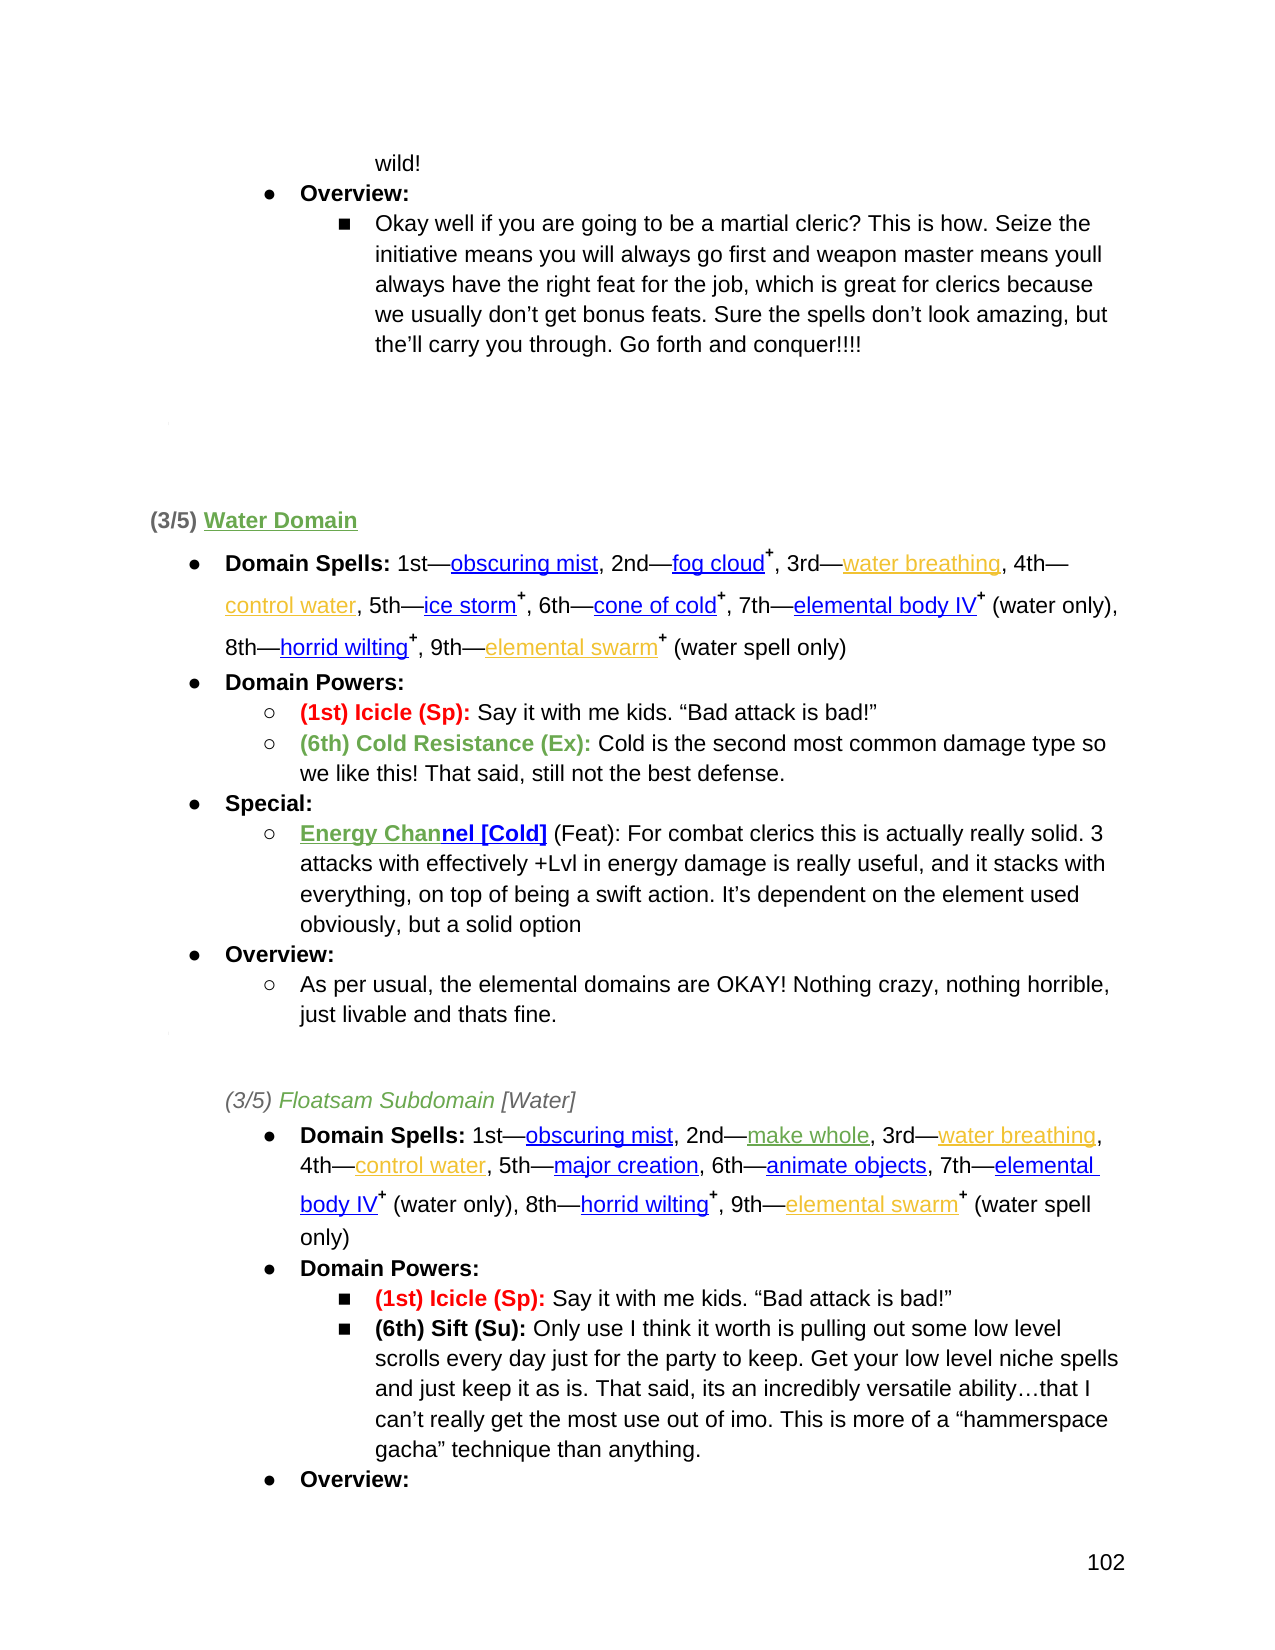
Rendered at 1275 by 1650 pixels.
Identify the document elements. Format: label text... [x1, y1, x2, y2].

list (6th) Cold Resistance (Ex): Cold is the second most common damage type so we like this! That said, still not the best defense. [262, 729, 1125, 786]
subtitle (3/5) Floatsam Subdomain [Water] [225, 1087, 1125, 1113]
list Domain Powers: [187, 669, 1125, 696]
list (1st) Icicle (Sp): Say it with me kids. “Bad attack is bad!” [337, 1285, 1125, 1311]
list (1st) Icicle (Sp): Say it with me kids. “Bad attack is bad!” [262, 699, 1125, 726]
list (6th) Sift (Su): Only use I think it worth is pulling out some low level scrolls every day just for the party to keep. Get your low level niche spells and just keep it as is. That said, its an incredibly versatile ability…that I can’t really get the most use out of imo. This is more of a “hammerspace gacha” technique than anything. [337, 1315, 1125, 1462]
list Special: [187, 790, 1125, 816]
list Domain Powers: [262, 1254, 1125, 1281]
list Domain Spells: 1st—obscuring mist, 2nd—fog cloud+, 3rd—water breathing, 4th—control water, 5th—ice storm+, 6th—cone of cold+, 7th—elemental body IV+ (water only), 8th—horrid wilting+, 9th—elemental swarm+ (water spell only) [187, 542, 1125, 664]
list Overview: [262, 1466, 1125, 1492]
list Overview: [262, 180, 1125, 207]
list Energy Channel [Cold] (Feat): For combat clerics this is actually really solid. 3 attacks with effectively +Lvl in energy damage is really useful, and it stacks with everything, on top of being a swift action. It’s dependent on the element used obviously, but a solid option [262, 820, 1125, 937]
list Domain Spells: 1st—obscuring mist, 2nd—make whole, 3rd—water breathing, 4th—control water, 5th—major creation, 6th—animate objects, 7th—elemental body IV+ (water only), 8th—horrid wilting+, 9th—elemental swarm+ (water spell only) [262, 1122, 1125, 1251]
subtitle (3/5) Water Domain [150, 507, 1125, 534]
list wild! [337, 150, 1125, 176]
list As per usual, the elemental domains are OKAY! Nothing crazy, nothing horrible, just livable and thats fine. [262, 971, 1125, 1028]
list Overview: [187, 941, 1125, 967]
list Okay well if you are going to be a martial cleric? This is how. Seize the initiative means you will always go first and weapon master means youll always have the right feat for the job, which is great for clerics because we usually don’t get bonus feats. Sure the spells don’t look amazing, but the’ll carry you through. Go forth and conquer!!!! [337, 210, 1125, 358]
